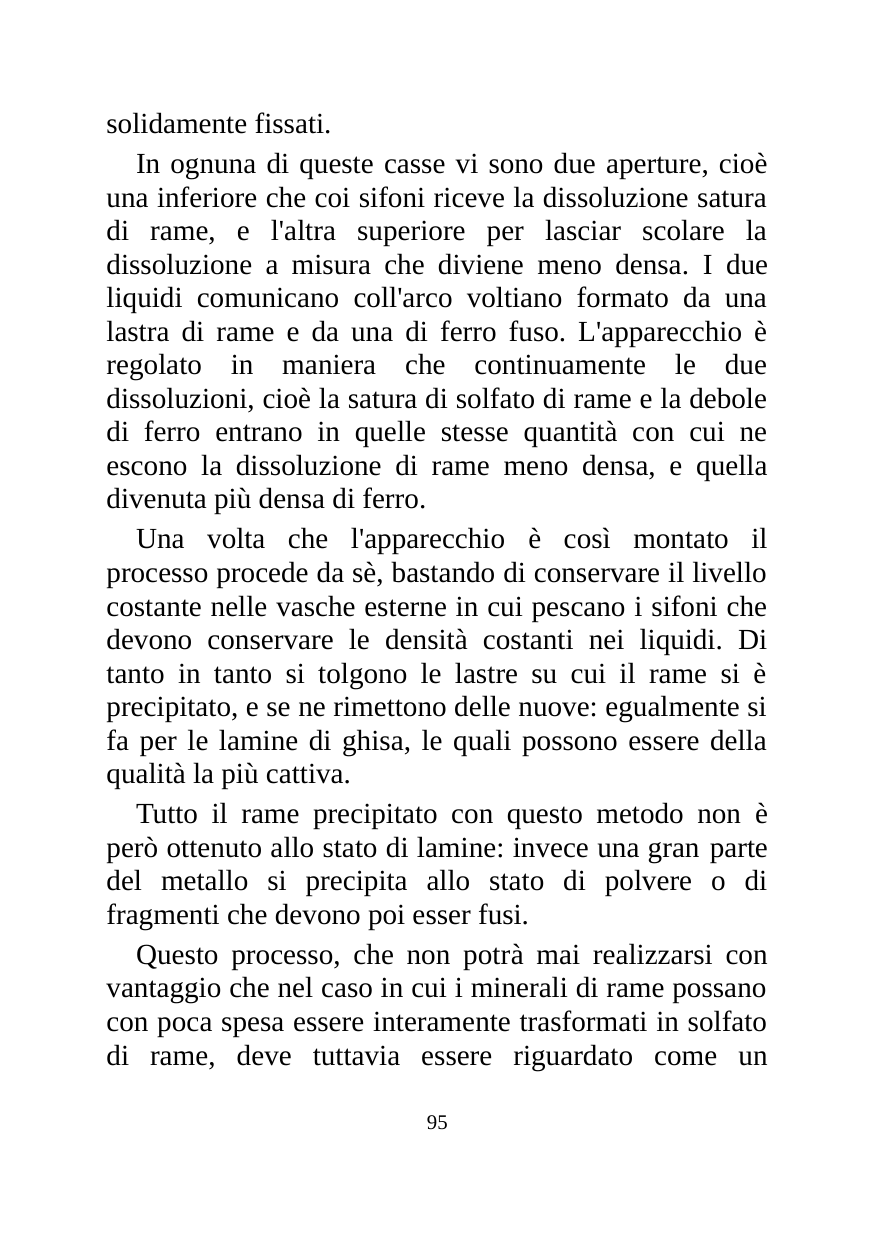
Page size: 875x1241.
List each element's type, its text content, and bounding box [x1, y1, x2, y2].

text Tutto il rame precipitato con questo metodo non è però ottenuto allo stato di lamine: invece una gran parte del metallo si precipita allo stato di polvere o di fragmenti che devono poi esser fusi. [106, 796, 768, 931]
text solidamente fissati. [106, 106, 768, 140]
text In ognuna di queste casse vi sono due aperture, cioè una inferiore che coi sifoni riceve la dissoluzione satura di rame, e l'altra superiore per lasciar scolare la dissoluzione a misura che diviene meno densa. I due liquidi comunicano coll'arco voltiano formato da una lastra di rame e da una di ferro fuso. L'apparecchio è regolato in maniera che continuamente le due dissoluzioni, cioè la satura di solfato di rame e la debole di ferro entrano in quelle stesse quantità con cui ne escono la dissoluzione di rame meno densa, e quella divenuta più densa di ferro. [106, 146, 768, 515]
text Una volta che l'apparecchio è così montato il processo procede da sè, bastando di conservare il livello costante nelle vasche esterne in cui pescano i sifoni che devono conservare le densità costanti nei liquidi. Di tanto in tanto si tolgono le lastre su cui il rame si è precipitato, e se ne rimettono delle nuove: egualmente si fa per le lamine di ghisa, le quali possono essere della qualità la più cattiva. [106, 522, 768, 790]
text Questo processo, che non potrà mai realizzarsi con vantaggio che nel caso in cui i minerali di rame possano con poca spesa essere interamente trasformati in solfato di rame, deve tuttavia essere riguardato come un [106, 937, 768, 1071]
